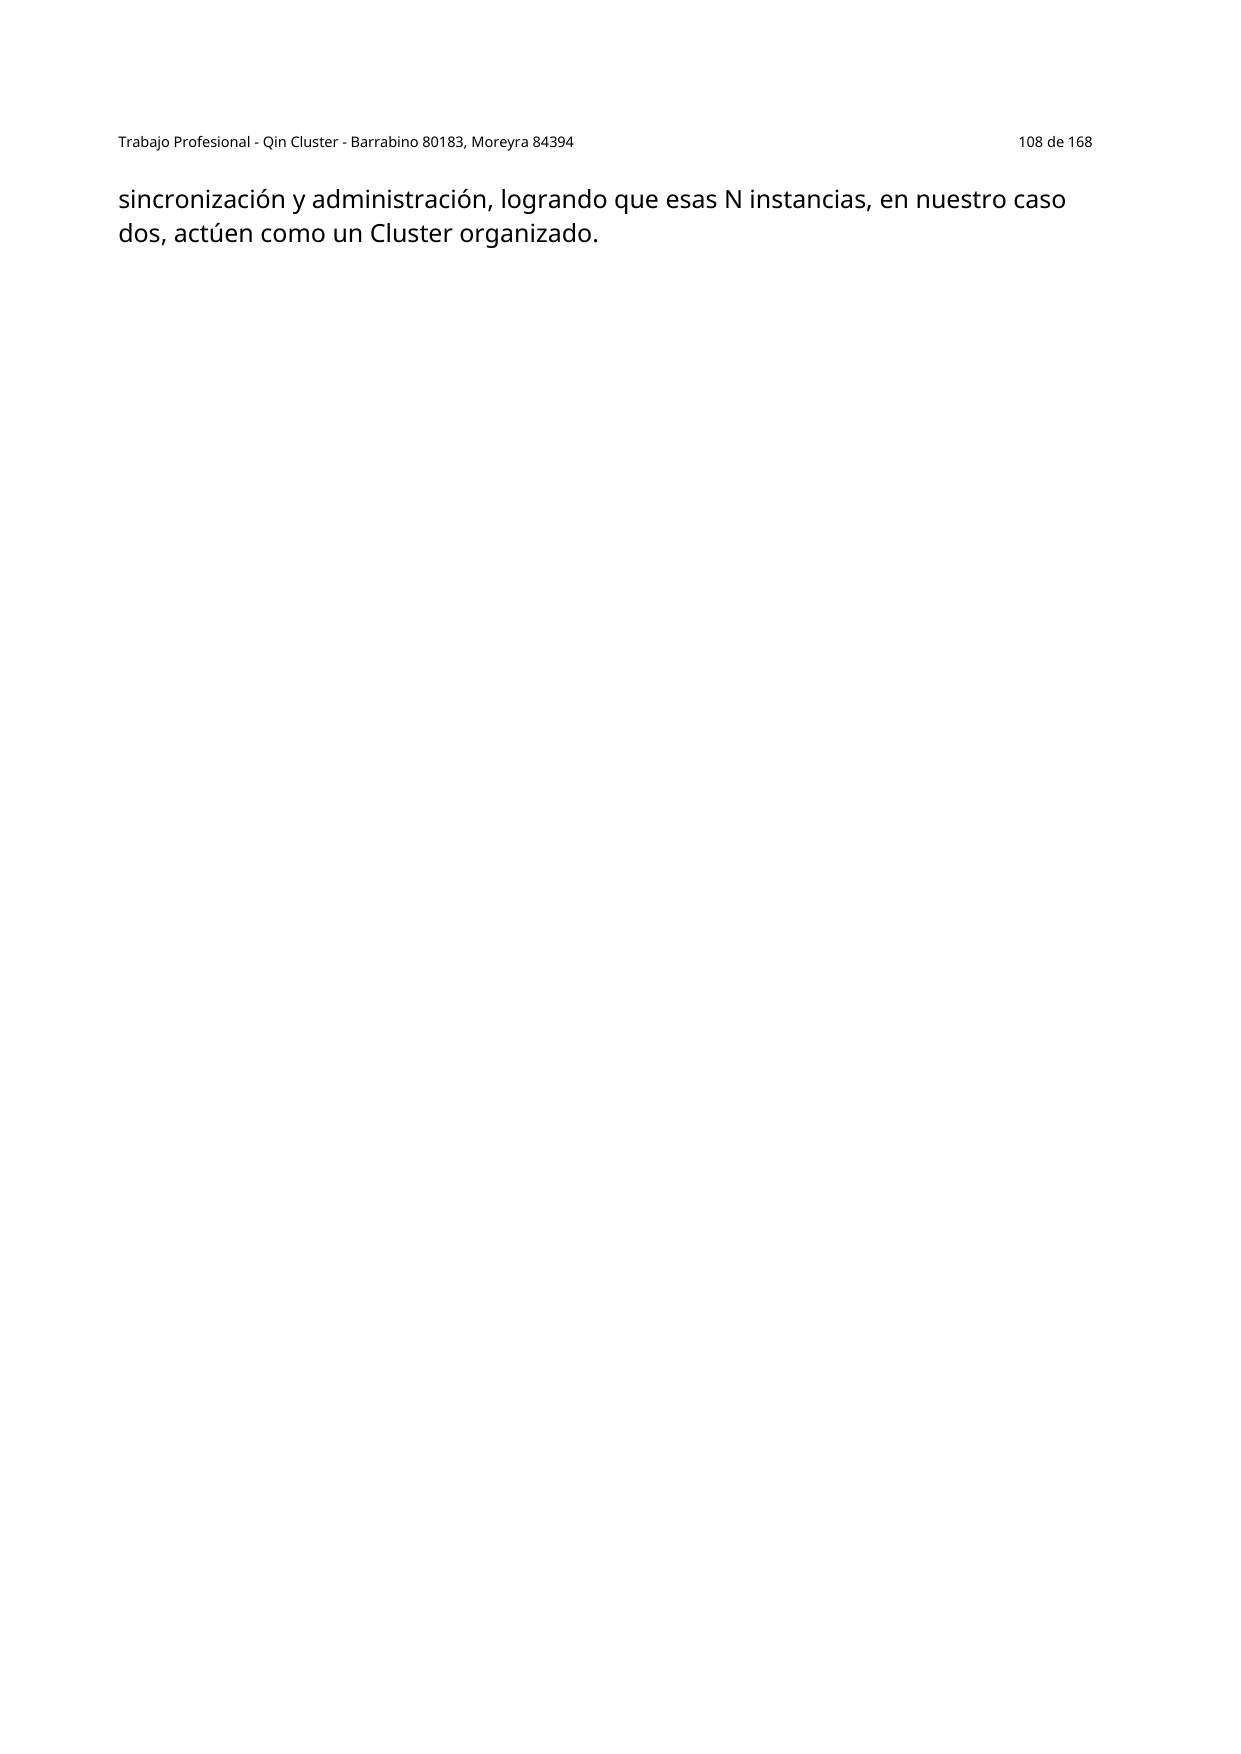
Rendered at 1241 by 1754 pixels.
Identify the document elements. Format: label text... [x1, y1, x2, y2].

text sincronización y administración, logrando que esas N instancias, en nuestro caso dos, actúen como un Cluster organizado. [118, 182, 1122, 250]
